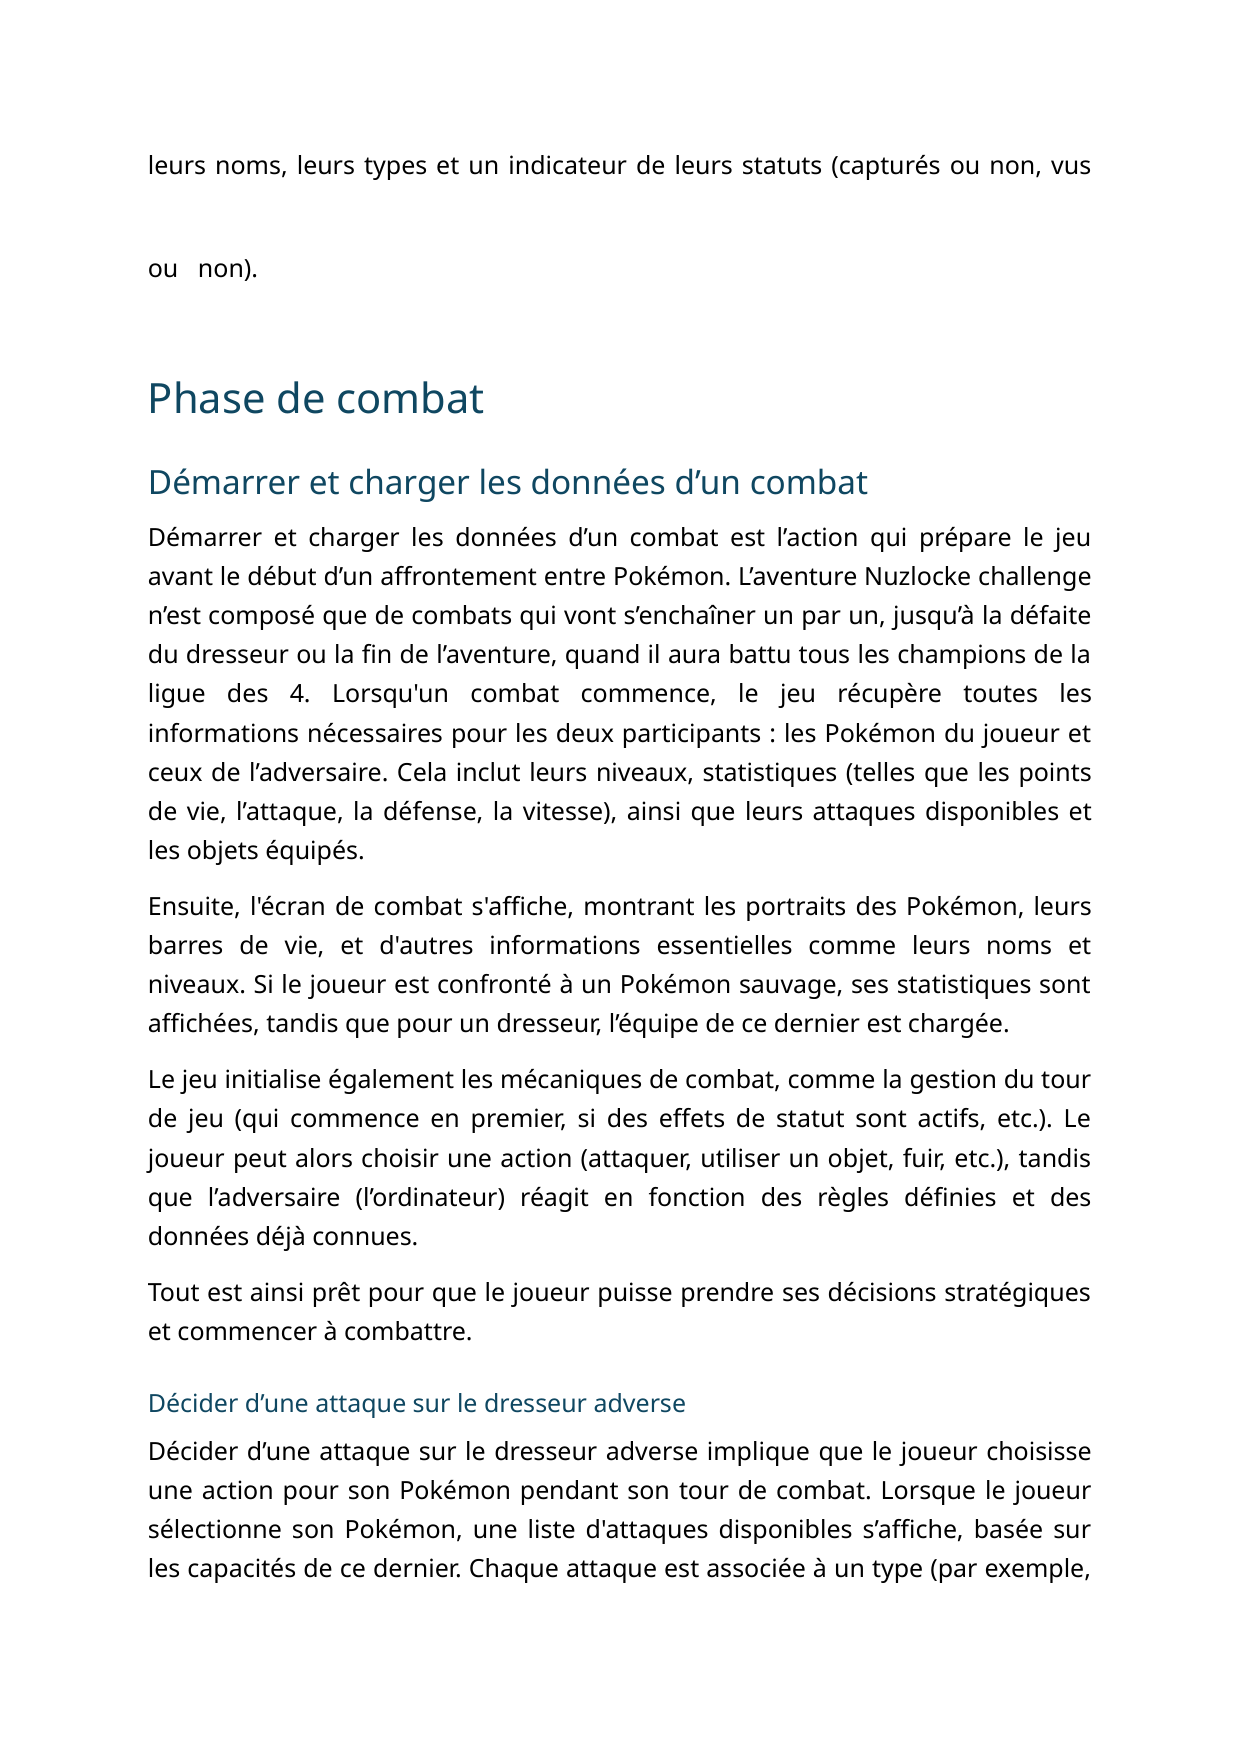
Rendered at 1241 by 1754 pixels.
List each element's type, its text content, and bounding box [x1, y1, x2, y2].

text Ensuite, l'écran de combat s'affiche, montrant les portraits des Pokémon, leurs barres de vie, et d'autres informations essentielles comme leurs noms et niveaux. Si le joueur est confronté à un Pokémon sauvage, ses statistiques sont affichées, tandis que pour un dresseur, l’équipe de ce dernier est chargée. [148, 888, 1093, 1040]
subtitle Décider d’une attaque sur le dresseur adverse [148, 1386, 1093, 1420]
text Démarrer et charger les données d’un combat est l’action qui prépare le jeu avant le début d’un affrontement entre Pokémon. L’aventure Nuzlocke challenge n’est composé que de combats qui vont s’enchaîner un par un, jusqu’à la défaite du dresseur ou la fin de l’aventure, quand il aura battu tous les champions de la ligue des 4. Lorsqu'un combat commence, le jeu récupère toutes les informations nécessaires pour les deux participants : les Pokémon du joueur et ceux de l’adversaire. Cela inclut leurs niveaux, statistiques (telles que les points de vie, l’attaque, la défense, la vitesse), ainsi que leurs attaques disponibles et les objets équipés. [148, 519, 1093, 867]
text Tout est ainsi prêt pour que le joueur puisse prendre ses décisions stratégiques et commencer à combattre. [148, 1274, 1093, 1348]
text Le jeu initialise également les mécaniques de combat, comme la gestion du tour de jeu (qui commence en premier, si des effets de statut sont actifs, etc.). Le joueur peut alors choisir une action (attaquer, utiliser un objet, fuir, etc.), tandis que l’adversaire (l’ordinateur) réagit en fonction des règles définies et des données déjà connues. [148, 1062, 1093, 1253]
subtitle Démarrer et charger les données d’un combat [148, 459, 1093, 504]
text Décider d’une attaque sur le dresseur adverse implique que le joueur choisisse une action pour son Pokémon pendant son tour de combat. Lorsque le joueur sélectionne son Pokémon, une liste d'attaques disponibles s’affiche, basée sur les capacités de ce dernier. Chaque attaque est associée à un type (par exemple, [148, 1433, 1093, 1585]
subtitle Phase de combat [148, 369, 1093, 425]
text leurs noms, leurs types et un indicateur de leurs statuts (capturés ou non, vus ou non). [148, 148, 1093, 299]
